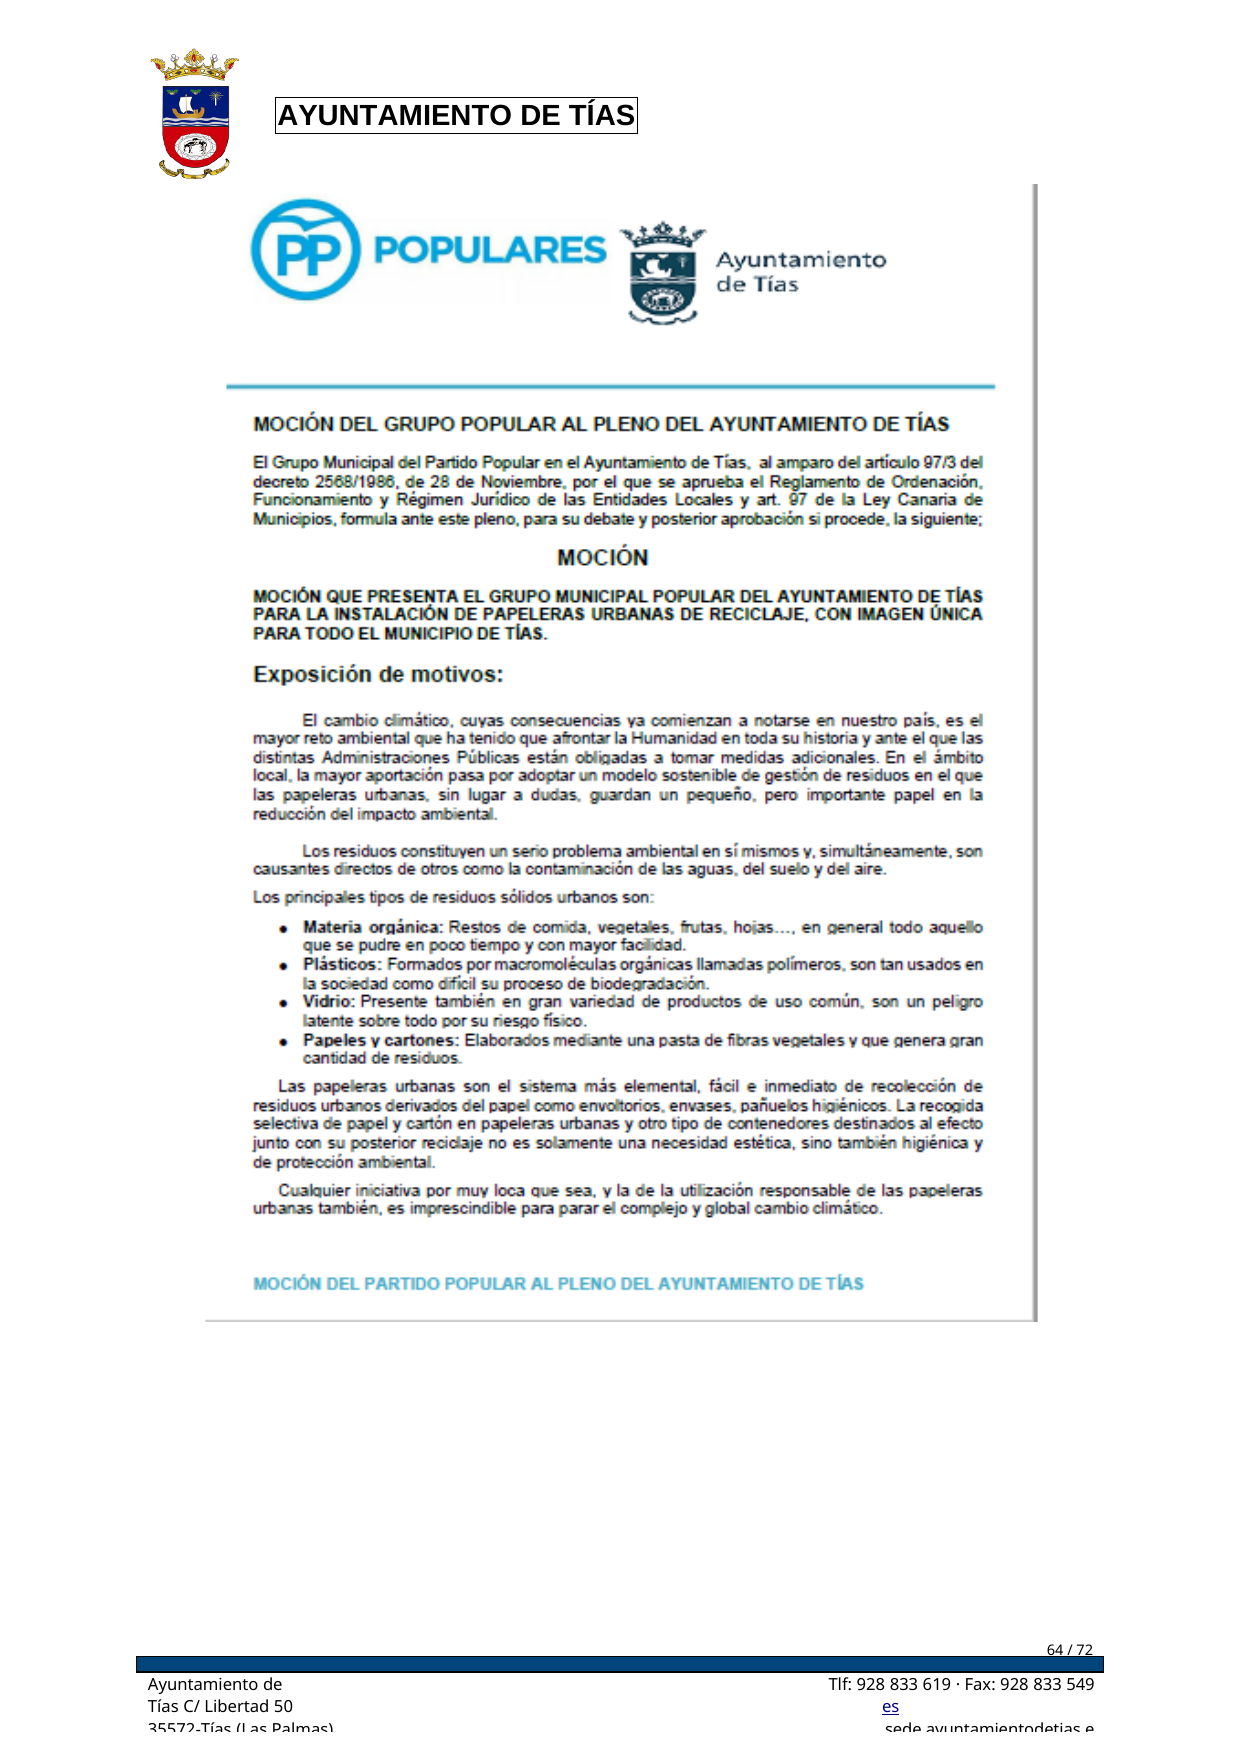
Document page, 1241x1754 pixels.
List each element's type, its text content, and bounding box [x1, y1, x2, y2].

text 64 / 72 [135, 1639, 1093, 1659]
picture [150, 48, 241, 179]
picture [205, 184, 1038, 1322]
